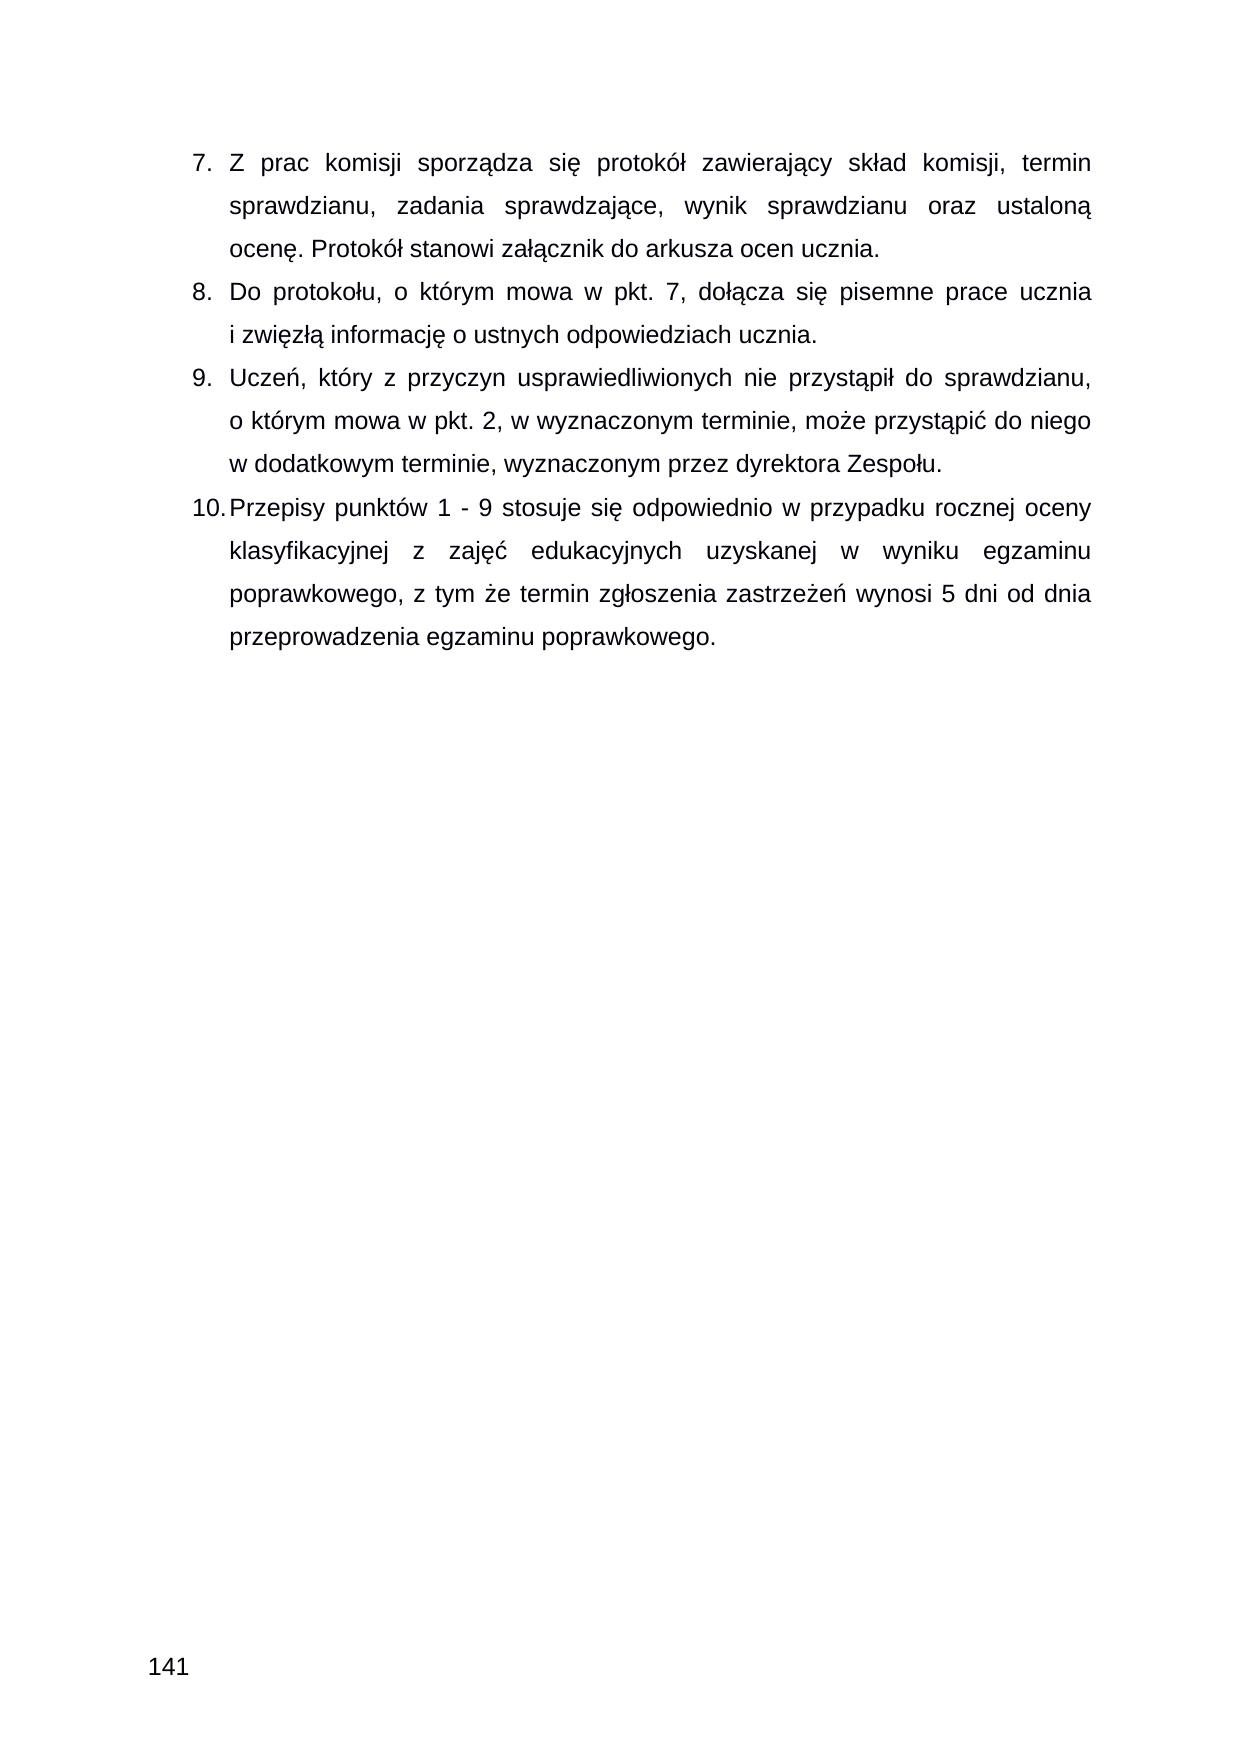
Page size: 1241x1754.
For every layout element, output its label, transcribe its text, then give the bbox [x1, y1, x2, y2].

subtitle Uczeń, który z przyczyn usprawiedliwionych nie przystąpił do sprawdzianu, o którym mowa w pkt. 2, w wyznaczonym terminie, może przystąpić do niego w dodatkowym terminie, wyznaczonym przez dyrektora Zespołu. [192, 363, 1093, 478]
subtitle Do protokołu, o którym mowa w pkt. 7, dołącza się pisemne prace ucznia i zwięzłą informację o ustnych odpowiedziach ucznia. [192, 277, 1093, 349]
subtitle Z prac komisji sporządza się protokół zawierający skład komisji, termin sprawdzianu, zadania sprawdzające, wynik sprawdzianu oraz ustaloną ocenę. Protokół stanowi załącznik do arkusza ocen ucznia. [192, 148, 1093, 263]
subtitle Przepisy punktów 1 - 9 stosuje się odpowiednio w przypadku rocznej oceny klasyfikacyjnej z zajęć edukacyjnych uzyskanej w wyniku egzaminu poprawkowego, z tym że termin zgłoszenia zastrzeżeń wynosi 5 dni od dnia przeprowadzenia egzaminu poprawkowego. [192, 493, 1093, 651]
